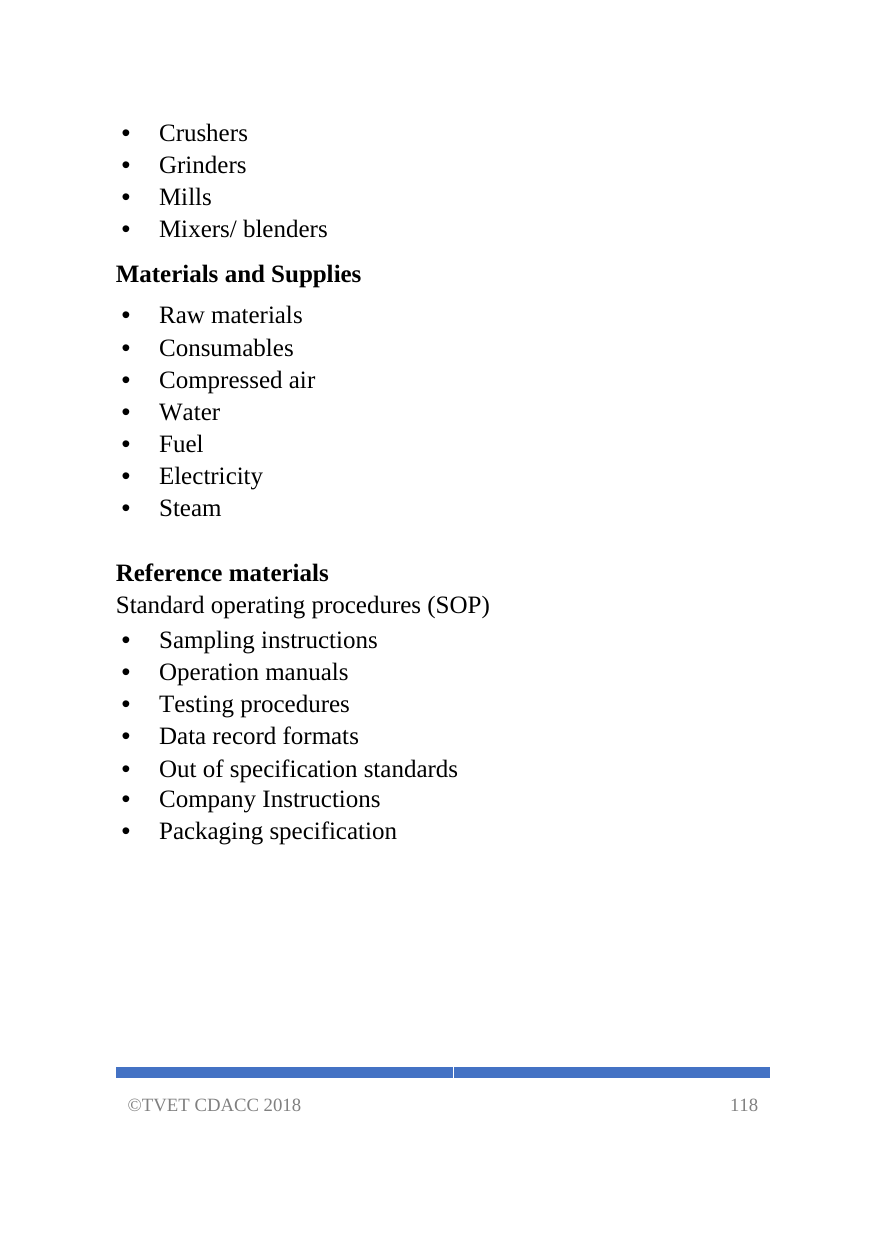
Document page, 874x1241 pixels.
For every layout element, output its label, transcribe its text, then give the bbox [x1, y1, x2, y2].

list Packaging specification [121, 816, 768, 845]
list Grinders [121, 150, 768, 178]
list Operation manuals [121, 657, 768, 686]
list Company Instructions [121, 784, 768, 813]
list Mixers/ blenders [121, 214, 768, 243]
text Reference materials [116, 558, 770, 587]
list Compressed air [121, 365, 768, 393]
list Sampling instructions [121, 625, 768, 654]
list Fuel [121, 429, 768, 458]
list Raw materials [121, 300, 768, 329]
text Materials and Supplies [116, 259, 770, 288]
list Crushers [121, 117, 768, 146]
list Testing procedures [121, 689, 768, 718]
list Out of specification standards [121, 753, 768, 782]
list Mills [121, 182, 768, 211]
text Standard operating procedures (SOP) [116, 590, 768, 619]
list Consumables [121, 332, 768, 361]
list Steam [121, 493, 768, 522]
list Electricity [121, 461, 768, 490]
list Data record formats [121, 721, 768, 750]
list Water [121, 397, 768, 426]
